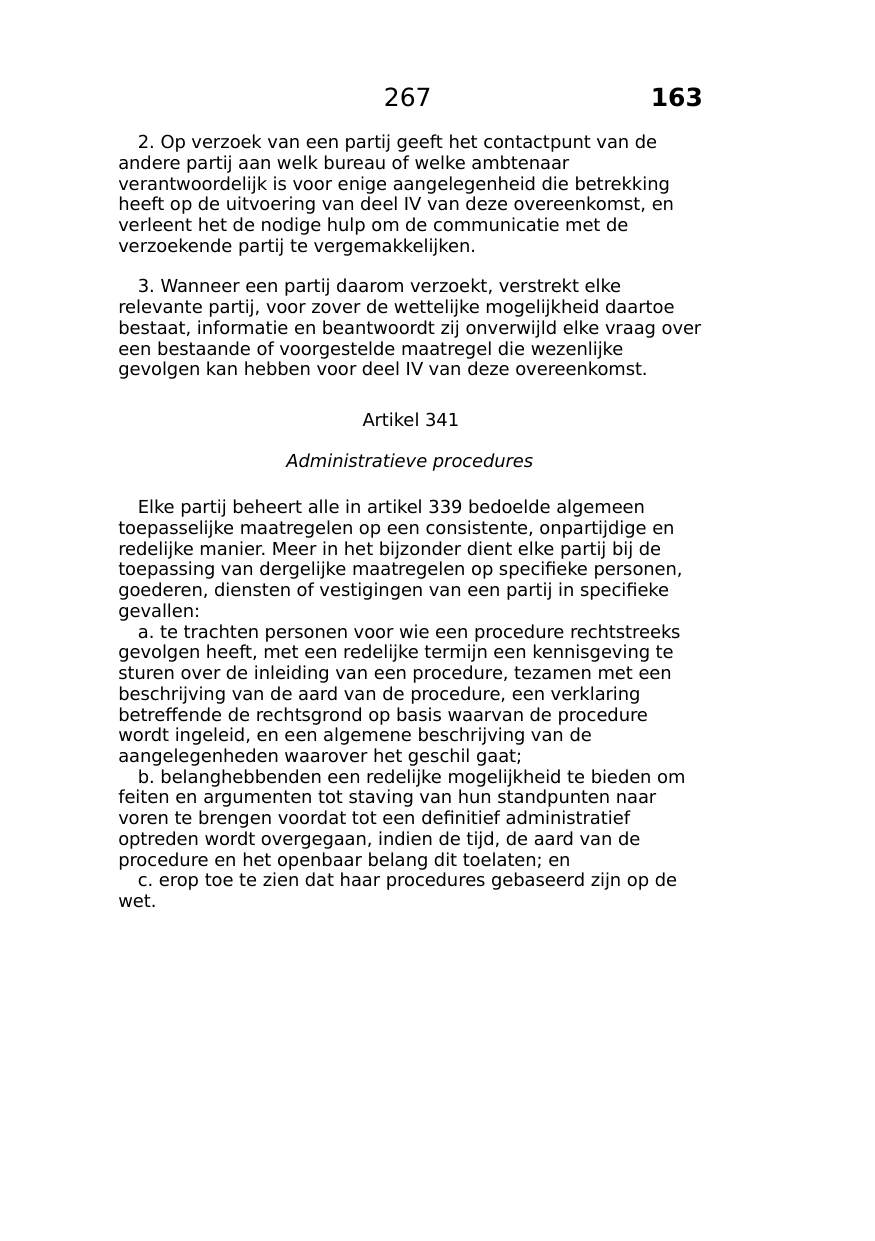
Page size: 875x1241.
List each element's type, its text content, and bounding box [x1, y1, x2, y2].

text Elke partij beheert alle in artikel 339 bedoelde algemeen toepasselijke maatregelen op een consistente, onpartijdige en redelijke manier. Meer in het bijzonder dient elke partij bij de toepassing van dergelijke maatregelen op specifieke personen, goederen, diensten of vestigingen van een partij in specifieke gevallen: [118, 497, 703, 621]
text c. erop toe te zien dat haar procedures gebaseerd zijn op de wet. [118, 870, 703, 912]
text 3. Wanneer een partij daarom verzoekt, verstrekt elke relevante partij, voor zover de wettelijke mogelijkheid daartoe bestaat, informatie en beantwoordt zij onverwijld elke vraag over een bestaande of voorgestelde maatregel die wezenlijke gevolgen kan hebben voor deel IV van deze overeenkomst. [118, 276, 703, 380]
text 2. Op verzoek van een partij geeft het contactpunt van de andere partij aan welk bureau of welke ambtenaar verantwoordelijk is voor enige aangelegenheid die betrekking heeft op de uitvoering van deel IV van deze overeenkomst, en verleent het de nodige hulp om de communicatie met de verzoekende partij te vergemakkelijken. [118, 132, 703, 256]
text a. te trachten personen voor wie een procedure rechtstreeks gevolgen heeft, met een redelijke termijn een kennisgeving te sturen over de inleiding van een procedure, tezamen met een beschrijving van de aard van de procedure, een verklaring betreffende de rechtsgrond op basis waarvan de procedure wordt ingeleid, en een algemene beschrijving van de aangelegenheden waarover het geschil gaat; [118, 621, 703, 767]
text b. belanghebbenden een redelijke mogelijkheid te bieden om feiten en argumenten tot staving van hun standpunten naar voren te brengen voordat tot een definitief administratief optreden wordt overgegaan, indien de tijd, de aard van de procedure en het openbaar belang dit toelaten; en [118, 767, 703, 870]
subtitle Artikel 341 Administratieve procedures [118, 410, 703, 472]
